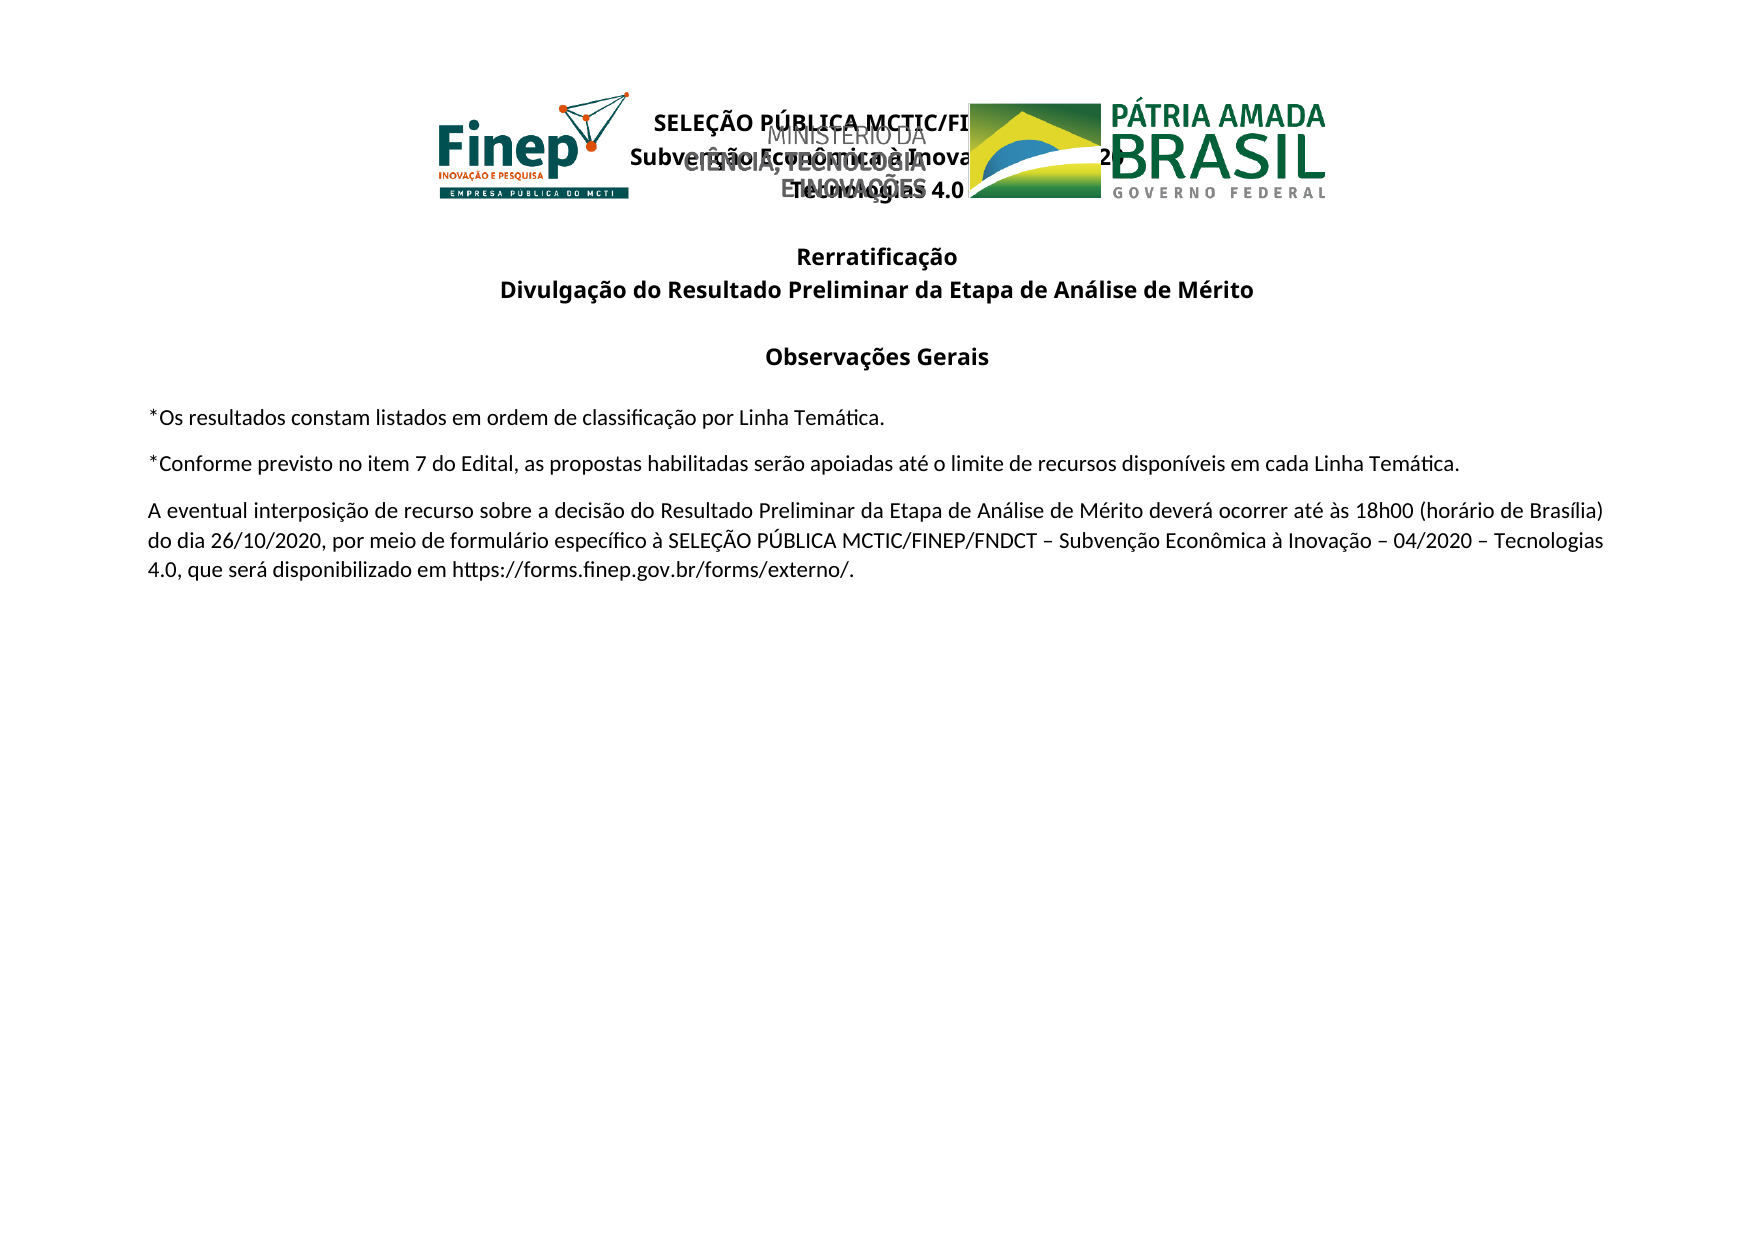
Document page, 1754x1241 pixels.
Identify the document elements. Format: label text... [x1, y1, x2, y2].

text A eventual interposição de recurso sobre a decisão do Resultado Preliminar da Etapa de Análise de Mérito deverá ocorrer até às 18h00 (horário de Brasília) do dia 26/10/2020, por meio de formulário específico à SELEÇÃO PÚBLICA MCTIC/FINEP/FNDCT – Subvenção Econômica à Inovação – 04/2020 – Tecnologias 4.0, que será disponibilizado em https://forms.finep.gov.br/forms/externo/. [148, 496, 1606, 584]
text *Conforme previsto no item 7 do Edital, as propostas habilitadas serão apoiadas até o limite de recursos disponíveis em cada Linha Temática. [148, 449, 1606, 477]
text *Os resultados constam listados em ordem de classificação por Linha Temática. [148, 403, 1606, 431]
